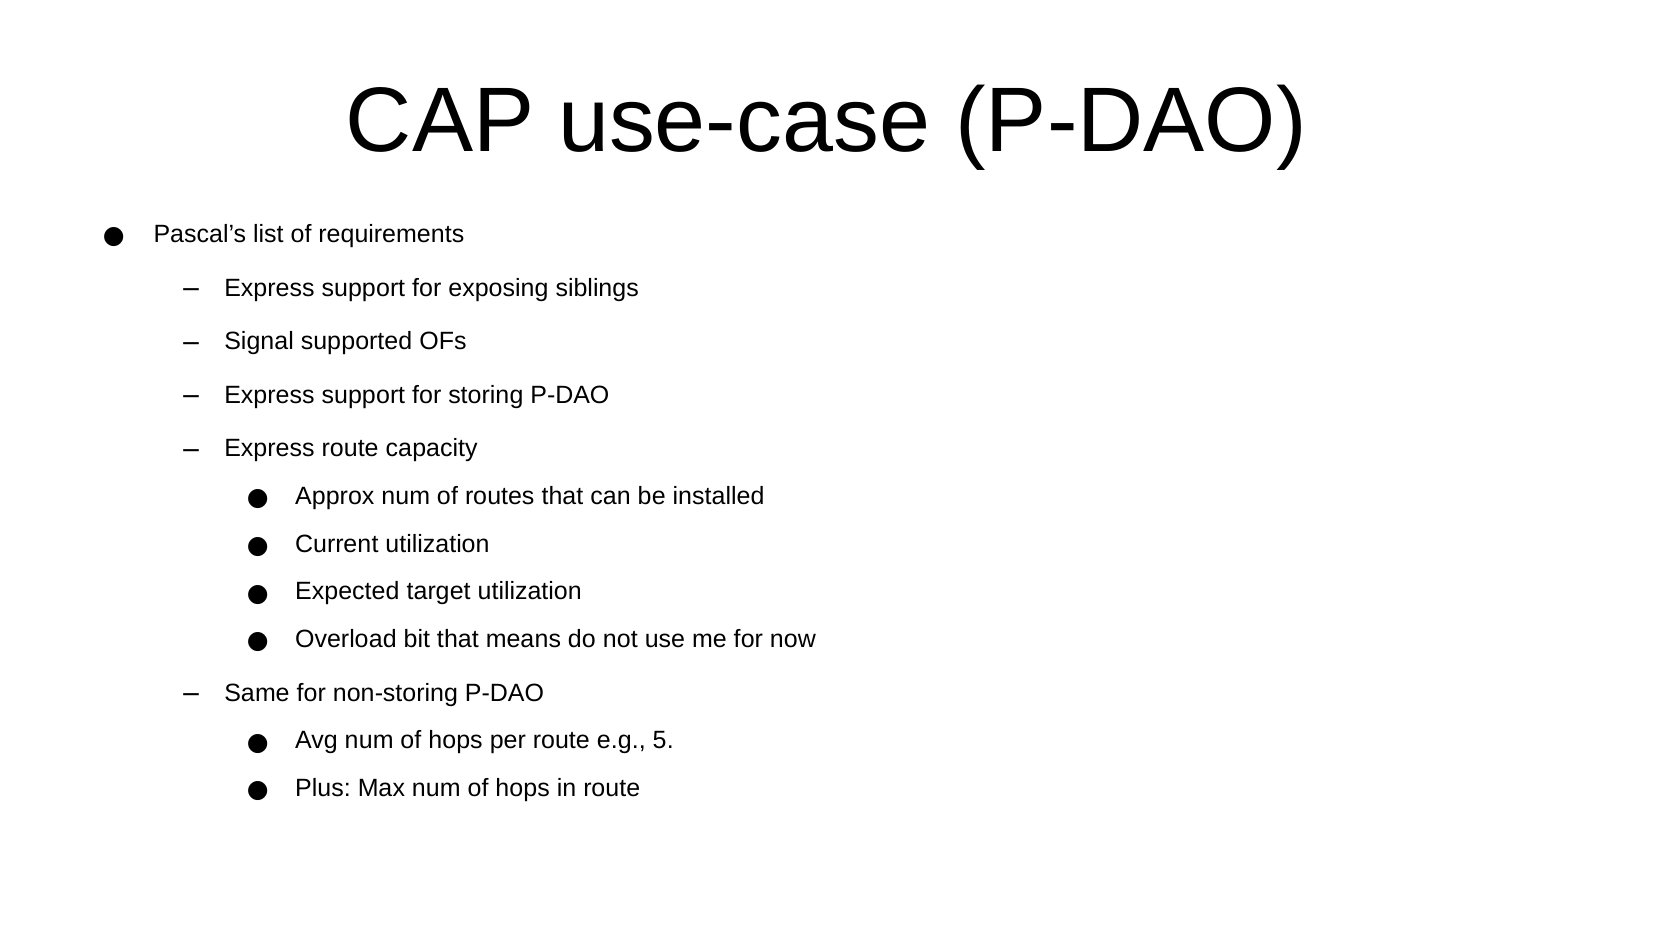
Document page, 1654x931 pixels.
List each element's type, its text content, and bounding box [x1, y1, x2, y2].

text_box CAP use-case (P-DAO) [82, 37, 1571, 193]
text_box Pascal’s list of requirements Express support for exposing siblings Signal supported OFs Express support for storing P-DAO Express route capacity Approx num of routes that can be installed Current utilization Expected target utilization Overload bit that means do not use me for now Same for non-storing P-DAO Avg num of hops per route e.g., 5. Plus: Max num of hops in route [82, 217, 1571, 757]
